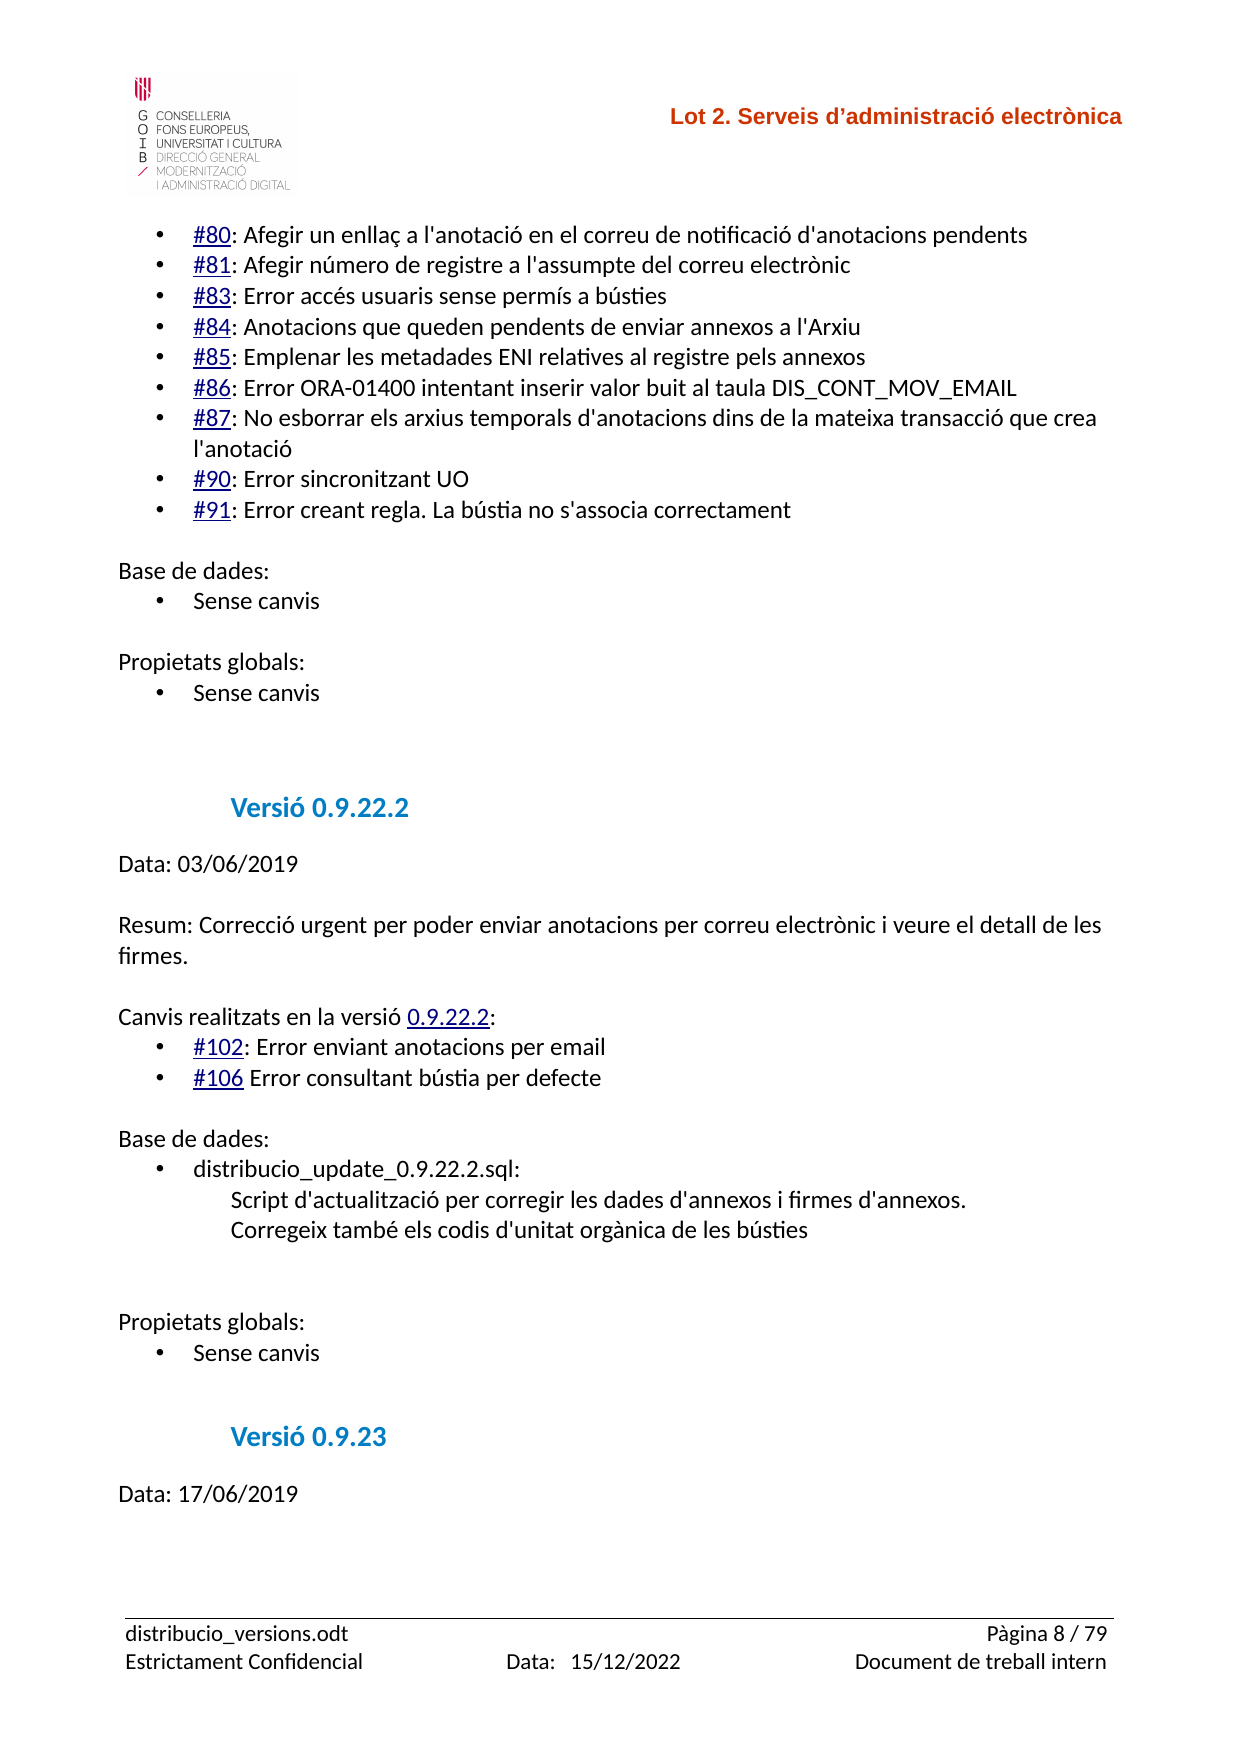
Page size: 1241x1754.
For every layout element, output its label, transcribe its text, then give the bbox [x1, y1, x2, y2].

list Sense canvis [156, 677, 1122, 707]
text Base de dades: [118, 555, 1122, 585]
subtitle Versió 0.9.22.2 [153, 789, 1122, 825]
list Script d'actualització per corregir les dades d'annexos i firmes d'annexos. [193, 1184, 1122, 1215]
list #81: Afegir número de registre a l'assumpte del correu electrònic [156, 250, 1122, 280]
subtitle Versió 0.9.23 [153, 1418, 1122, 1454]
text Canvis realitzats en la versió 0.9.22.2: [118, 1001, 1122, 1032]
list #86: Error ORA-01400 intentant inserir valor buit al taula DIS_CONT_MOV_EMAIL [156, 372, 1122, 402]
list Sense canvis [156, 585, 1122, 616]
list #102: Error enviant anotacions per email [156, 1032, 1122, 1062]
text Data: 03/06/2019 [118, 848, 1122, 879]
text Base de dades: [118, 1123, 1122, 1154]
text Data: 17/06/2019 [118, 1478, 1122, 1508]
list #90: Error sincronitzant UO [156, 463, 1122, 494]
list #91: Error creant regla. La bústia no s'associa correctament [156, 494, 1122, 524]
list #80: Afegir un enllaç a l'anotació en el correu de notificació d'anotacions pendents [156, 219, 1122, 250]
list #84: Anotacions que queden pendents de enviar annexos a l'Arxiu [156, 311, 1122, 341]
list Sense canvis [156, 1337, 1122, 1367]
list #87: No esborrar els arxius temporals d'anotacions dins de la mateixa transacció que crea l'anotació [156, 402, 1122, 463]
list distribucio_update_0.9.22.2.sql: [156, 1154, 1122, 1184]
list #85: Emplenar les metadades ENI relatives al registre pels annexos [156, 341, 1122, 372]
list #83: Error accés usuaris sense permís a bústies [156, 280, 1122, 311]
list Corregeix també els codis d'unitat orgànica de les bústies [193, 1215, 1122, 1245]
picture [126, 70, 299, 197]
text Resum: Correcció urgent per poder enviar anotacions per correu electrònic i veure el detall de les firmes. [118, 909, 1122, 971]
text Propietats globals: [118, 646, 1122, 677]
text Propietats globals: [118, 1306, 1122, 1337]
list #106 Error consultant bústia per defecte [156, 1062, 1122, 1093]
